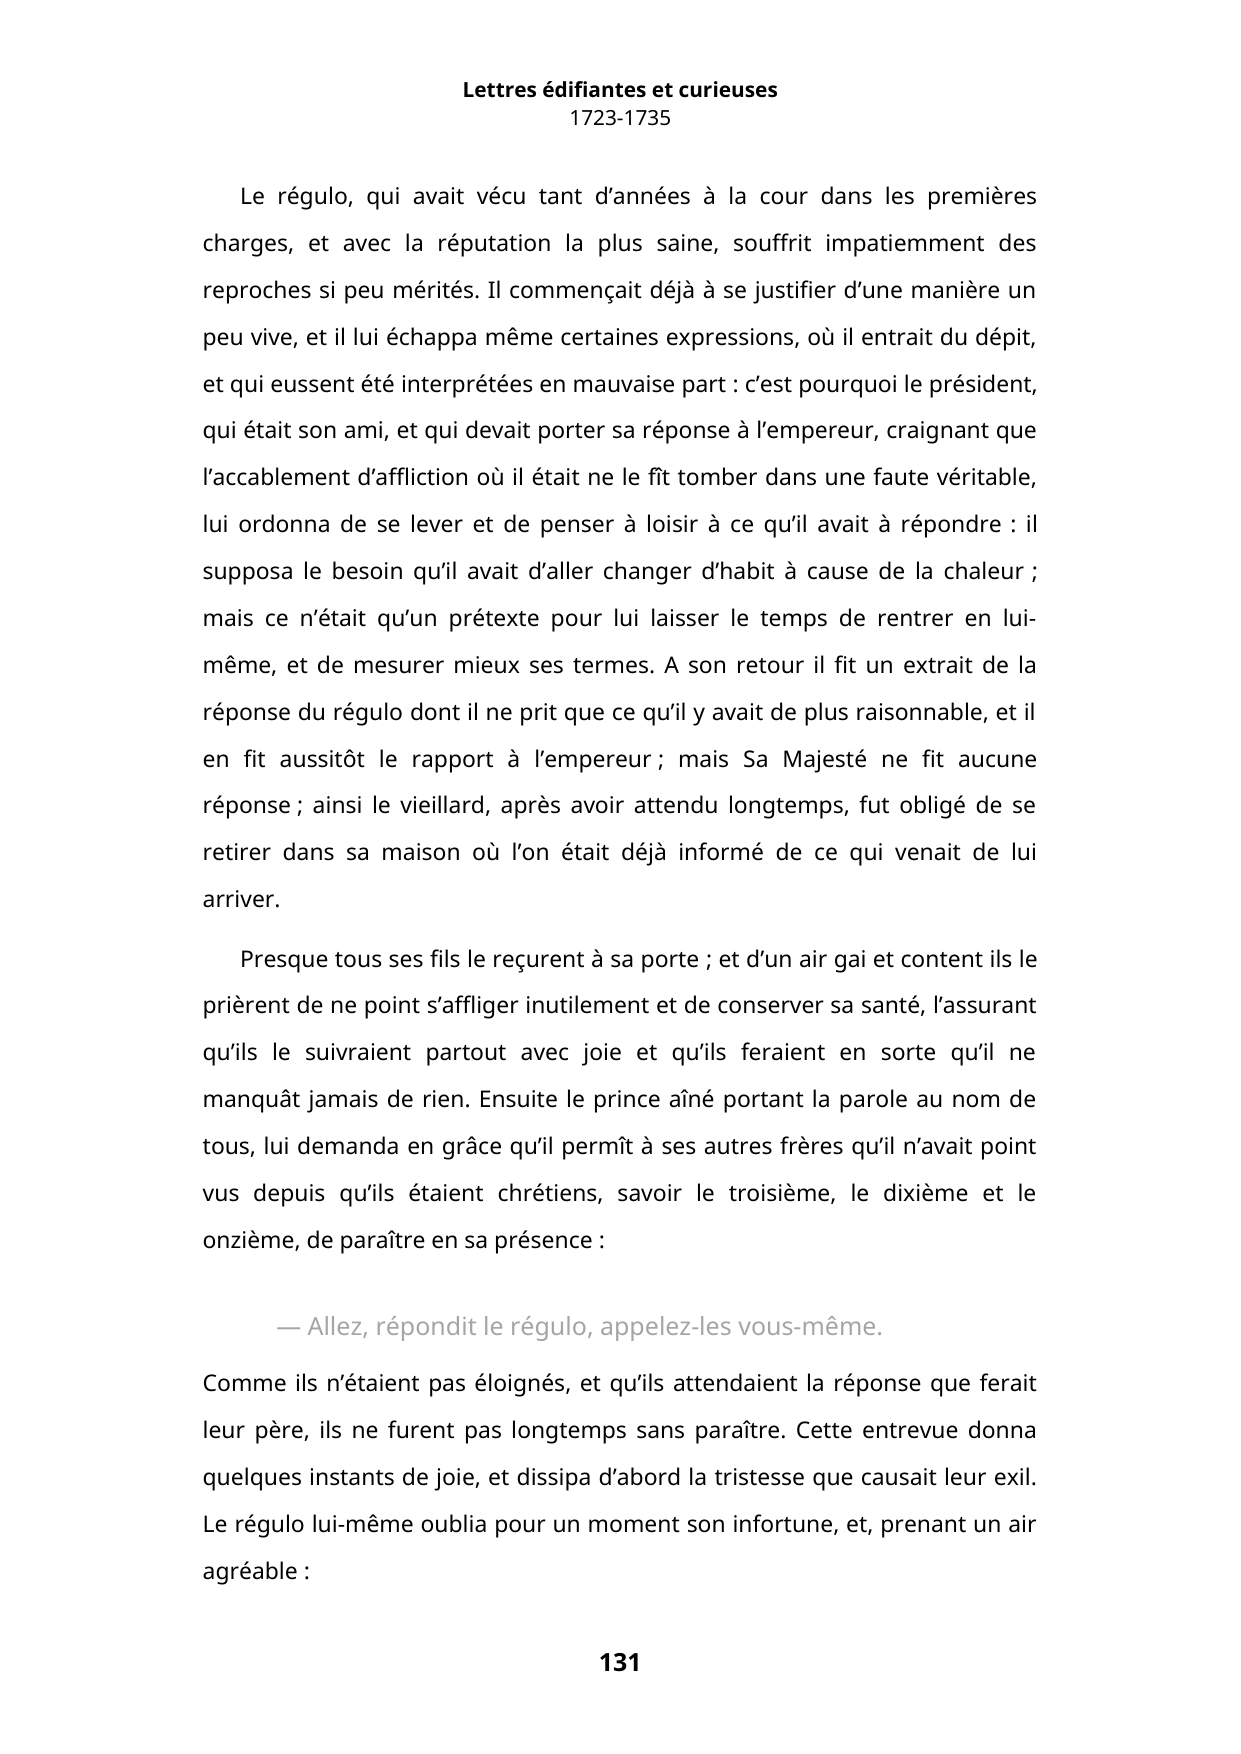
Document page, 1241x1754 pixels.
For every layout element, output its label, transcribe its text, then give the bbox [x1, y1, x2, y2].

text Le régulo, qui avait vécu tant d’années à la cour dans les premières charges, et avec la réputation la plus saine, souffrit impatiemment des reproches si peu mérités. Il commençait déjà à se justifier d’une manière un peu vive, et il lui échappa même certaines expressions, où il entrait du dépit, et qui eussent été interprétées en mauvaise part : c’est pourquoi le président, qui était son ami, et qui devait porter sa réponse à l’empereur, craignant que l’accablement d’affliction où il était ne le fît tomber dans une faute véritable, lui ordonna de se lever et de penser à loisir à ce qu’il avait à répondre : il supposa le besoin qu’il avait d’aller changer d’habit à cause de la chaleur ; mais ce n’était qu’un prétexte pour lui laisser le temps de rentrer en lui-même, et de mesurer mieux ses termes. A son retour il fit un extrait de la réponse du régulo dont il ne prit que ce qu’il y avait de plus raisonnable, et il en fit aussitôt le rapport à l’empereur ; mais Sa Majesté ne fit aucune réponse ; ainsi le vieillard, après avoir attendu longtemps, fut obligé de se retirer dans sa maison où l’on était déjà informé de ce qui venait de lui arriver. [202, 180, 1038, 914]
text Comme ils n’étaient pas éloignés, et qu’ils attendaient la réponse que ferait leur père, ils ne furent pas longtemps sans paraître. Cette entrevue donna quelques instants de joie, et dissipa d’abord la tristesse que causait leur exil. Le régulo lui-même oublia pour un moment son infortune, et, prenant un air agréable : [202, 1367, 1038, 1586]
text — Allez, répondit le régulo, appelez-les vous-même. [276, 1308, 1038, 1342]
text Presque tous ses fils le reçurent à sa porte ; et d’un air gai et content ils le prièrent de ne point s’affliger inutilement et de conserver sa santé, l’assurant qu’ils le suivraient partout avec joie et qu’ils feraient en sorte qu’il ne manquât jamais de rien. Ensuite le prince aîné portant la parole au nom de tous, lui demanda en grâce qu’il permît à ses autres frères qu’il n’avait point vus depuis qu’ils étaient chrétiens, savoir le troisième, le dixième et le onzième, de paraître en sa présence : [202, 942, 1038, 1255]
